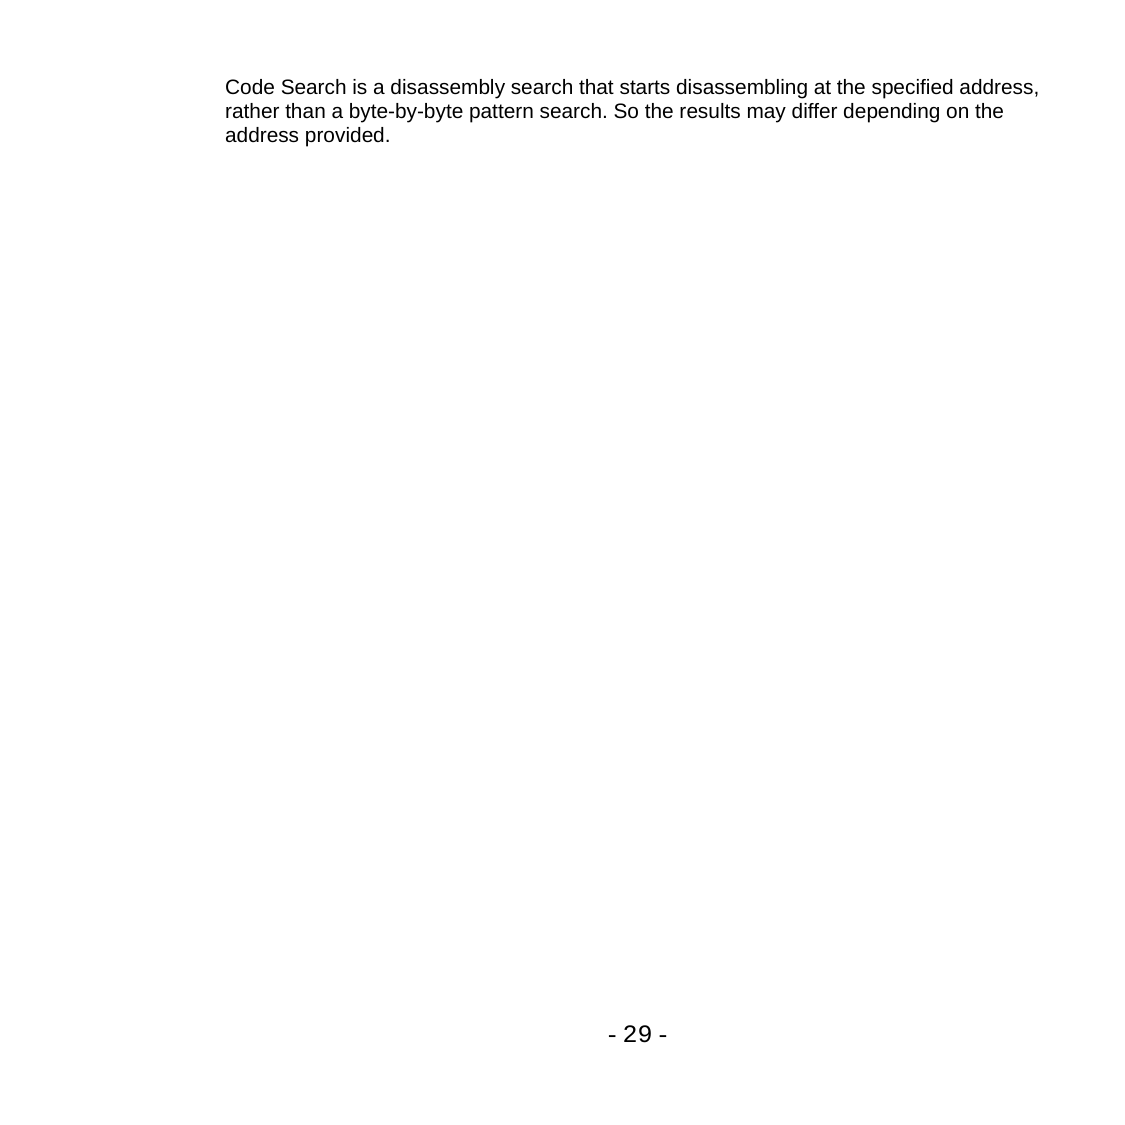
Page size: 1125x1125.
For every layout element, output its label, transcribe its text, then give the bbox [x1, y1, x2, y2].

text Code Search is a disassembly search that starts disassembling at the specified address, rather than a byte-by-byte pattern search. So the results may differ depending on the address provided. [225, 75, 1050, 147]
